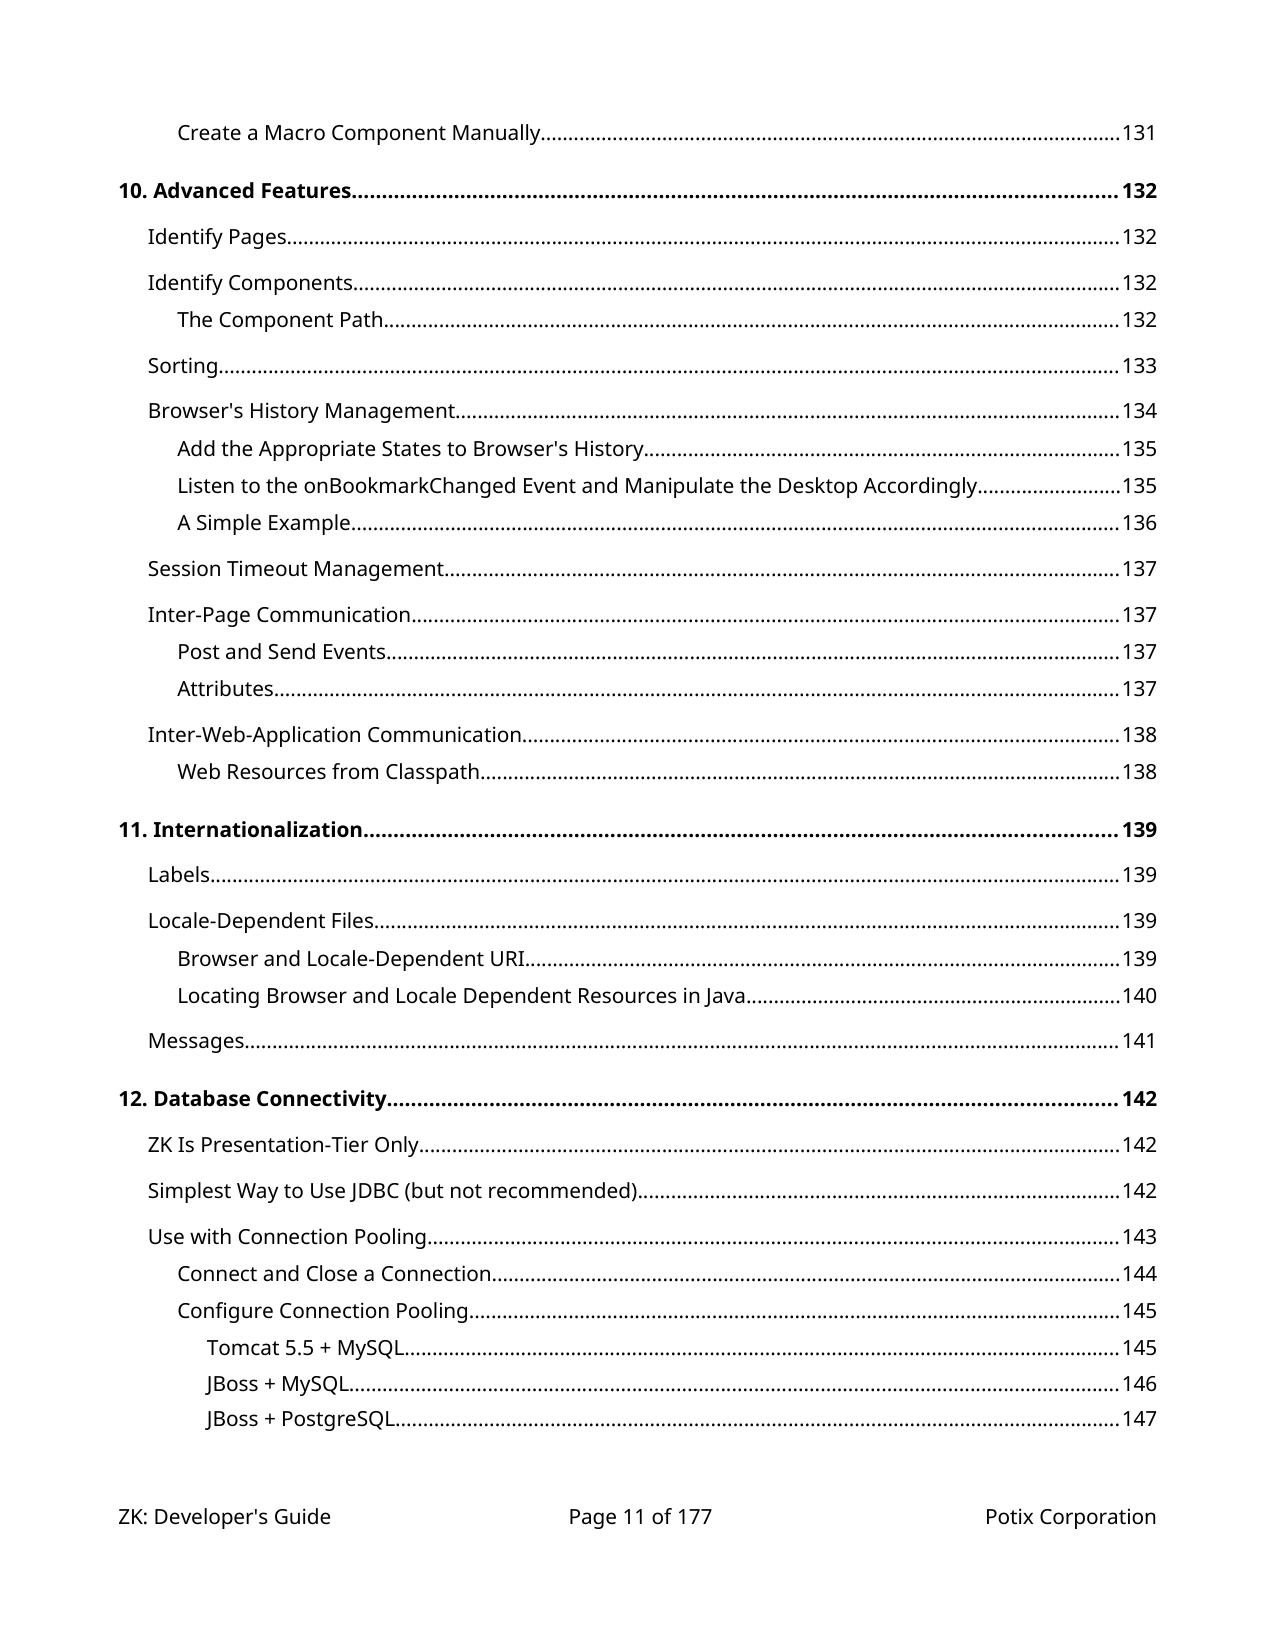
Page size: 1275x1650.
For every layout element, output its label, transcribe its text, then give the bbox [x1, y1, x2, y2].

text Session Timeout Management 137 [148, 554, 1157, 582]
text Locating Browser and Locale Dependent Resources in Java 140 [177, 981, 1157, 1009]
text Use with Connection Pooling 143 [148, 1222, 1157, 1250]
text Add the Appropriate States to Browser's History 135 [177, 434, 1157, 462]
text Sorting 133 [148, 351, 1157, 379]
text Messages 141 [148, 1027, 1157, 1055]
text Post and Send Events 137 [177, 637, 1157, 665]
text The Component Path 132 [177, 305, 1157, 333]
text Configure Connection Pooling 145 [177, 1296, 1157, 1324]
text Listen to the onBookmarkChanged Event and Manipulate the Desktop Accordingly 135 [177, 471, 1157, 499]
text 10. Advanced Features 132 [118, 176, 1157, 204]
text Browser and Locale-Dependent URI 139 [177, 944, 1157, 972]
text Attributes 137 [177, 674, 1157, 702]
text Inter-Web-Application Communication 138 [148, 720, 1157, 748]
text JBoss + MySQL 146 [207, 1369, 1157, 1397]
text Tomcat 5.5 + MySQL 145 [207, 1333, 1157, 1362]
text Simplest Way to Use JDBC (but not recommended) 142 [148, 1176, 1157, 1204]
text ZK Is Presentation-Tier Only 142 [148, 1130, 1157, 1158]
text Locale-Dependent Files 139 [148, 907, 1157, 935]
text Create a Macro Component Manually 131 [177, 118, 1157, 146]
text Inter-Page Communication 137 [148, 600, 1157, 628]
text A Simple Example 136 [177, 508, 1157, 536]
text Labels 139 [148, 861, 1157, 889]
text Identify Pages 132 [148, 222, 1157, 250]
text 11. Internationalization 139 [118, 815, 1157, 843]
text Identify Components 132 [148, 268, 1157, 296]
text Browser's History Management 134 [148, 397, 1157, 425]
text Connect and Close a Connection 144 [177, 1259, 1157, 1287]
text 12. Database Connectivity 142 [118, 1084, 1157, 1113]
text JBoss + PostgreSQL 147 [207, 1404, 1157, 1432]
text Web Resources from Classpath 138 [177, 757, 1157, 785]
